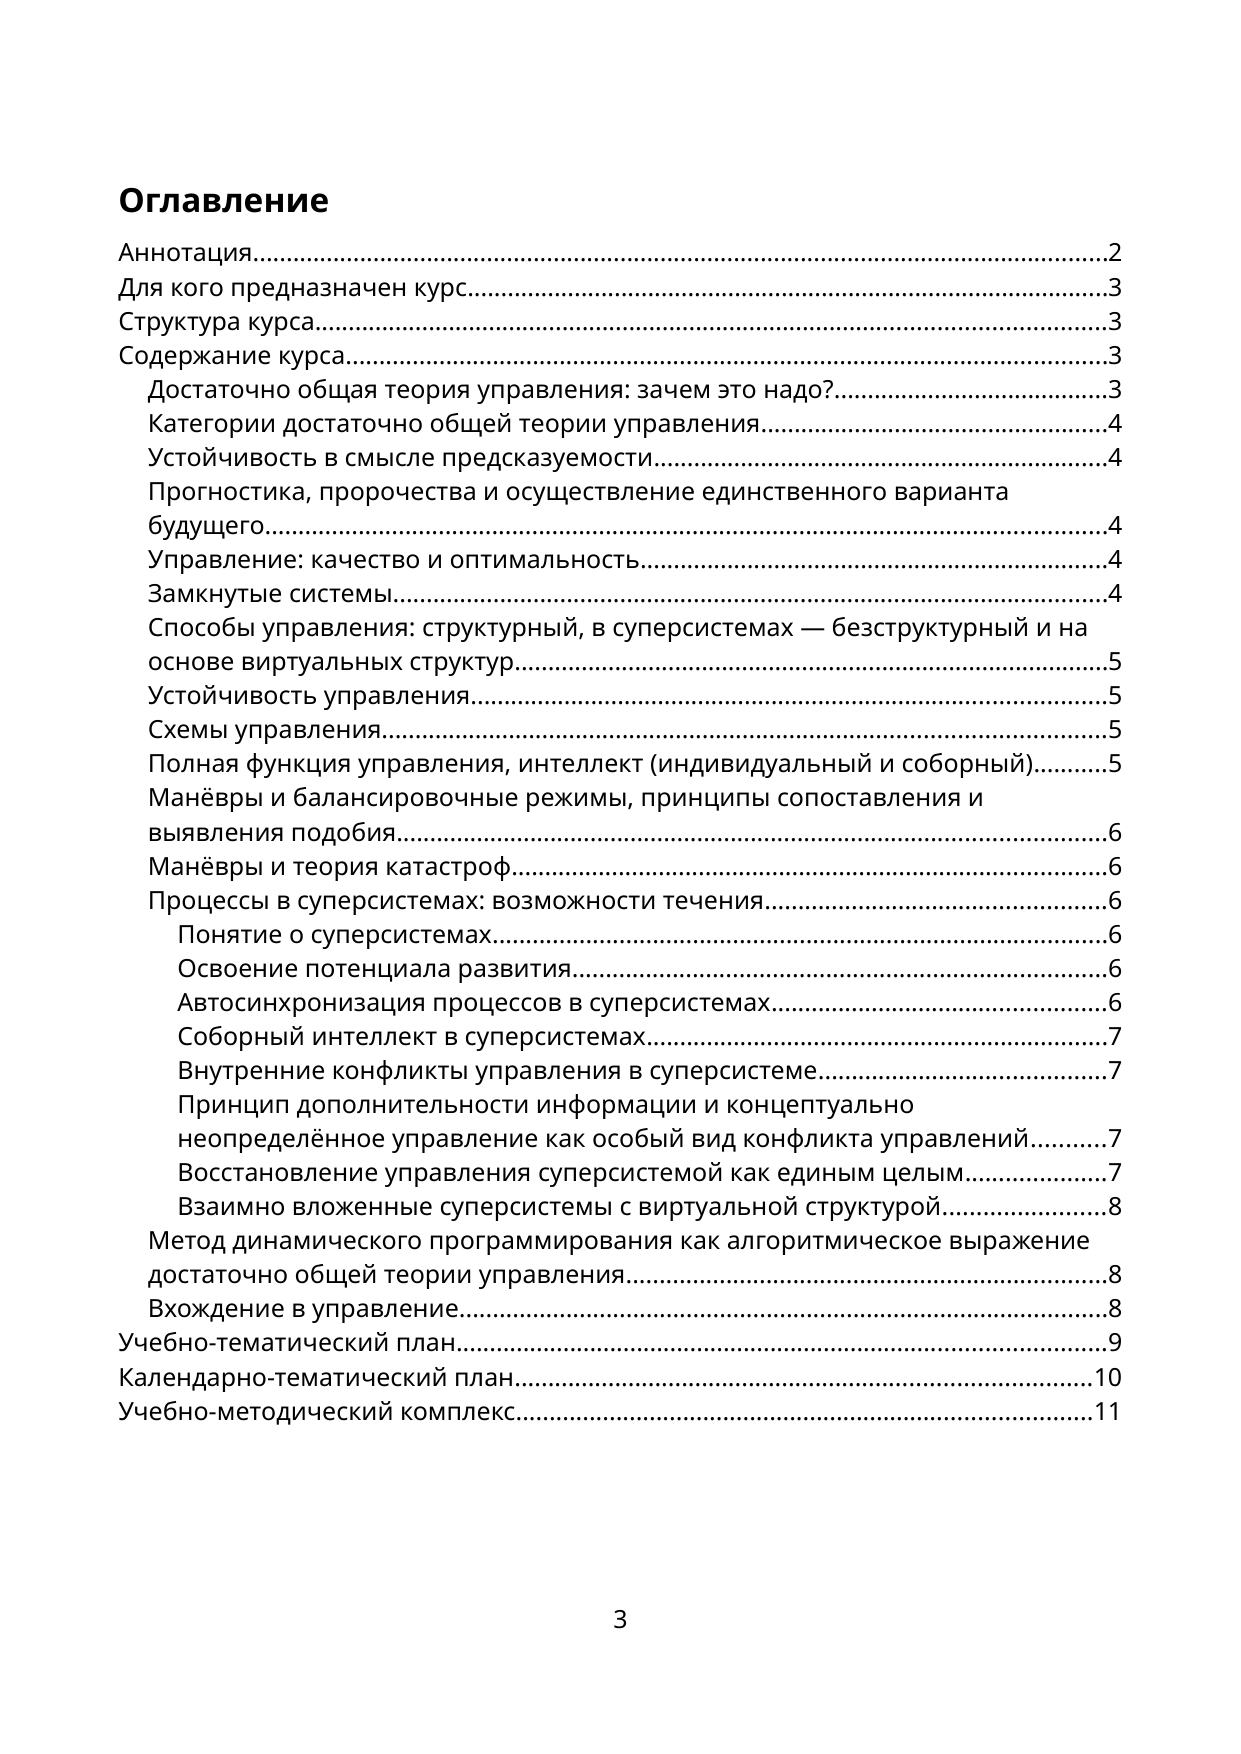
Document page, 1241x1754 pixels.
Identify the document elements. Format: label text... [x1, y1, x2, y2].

text Взаимно вложенные суперсистемы с виртуальной структурой 8 [177, 1189, 1122, 1223]
text Схемы управления 5 [148, 712, 1122, 746]
text Вхождение в управление 8 [148, 1291, 1122, 1325]
text Календарно-тематический план 10 [118, 1359, 1122, 1393]
subtitle Оглавление [118, 177, 1122, 223]
text Восстановление управления суперсистемой как единым целым 7 [177, 1155, 1122, 1189]
text Категории достаточно общей теории управления 4 [148, 405, 1122, 439]
text Манёвры и теория катастроф 6 [148, 848, 1122, 882]
text Учебно-методический комплекс 11 [118, 1393, 1122, 1427]
text Принцип дополнительности информации и концептуально неопределённое управление как особый вид конфликта управлений 7 [177, 1087, 1122, 1155]
text Полная функция управления, интеллект (индивидуальный и соборный) 5 [148, 746, 1122, 780]
text Замкнутые системы 4 [148, 576, 1122, 610]
text Устойчивость в смысле предсказуемости 4 [148, 439, 1122, 473]
text Достаточно общая теория управления: зачем это надо? 3 [148, 371, 1122, 405]
text Структура курса 3 [118, 303, 1122, 337]
text Внутренние конфликты управления в суперсистеме 7 [177, 1053, 1122, 1087]
text Учебно-тематический план 9 [118, 1325, 1122, 1359]
text Процессы в суперсистемах: возможности течения 6 [148, 882, 1122, 916]
text Автосинхронизация процессов в суперсистемах 6 [177, 984, 1122, 1018]
text Для кого предназначен курс 3 [118, 269, 1122, 303]
text Понятие о суперсистемах 6 [177, 916, 1122, 950]
text Освоение потенциала развития 6 [177, 950, 1122, 984]
text Манёвры и балансировочные режимы, принципы сопоставления и выявления подобия 6 [148, 780, 1122, 848]
text Устойчивость управления 5 [148, 678, 1122, 712]
text Аннотация 2 [118, 235, 1122, 269]
text Управление: качество и оптимальность 4 [148, 542, 1122, 576]
text Способы управления: структурный, в суперсистемах — безструктурный и на основе виртуальных структур 5 [148, 610, 1122, 678]
text Метод динамического программирования как алгоритмическое выражение достаточно общей теории управления 8 [148, 1223, 1122, 1291]
text Прогностика, пророчества и осуществление единственного варианта будущего 4 [148, 473, 1122, 542]
text Содержание курса 3 [118, 337, 1122, 371]
text Соборный интеллект в суперсистемах 7 [177, 1018, 1122, 1053]
